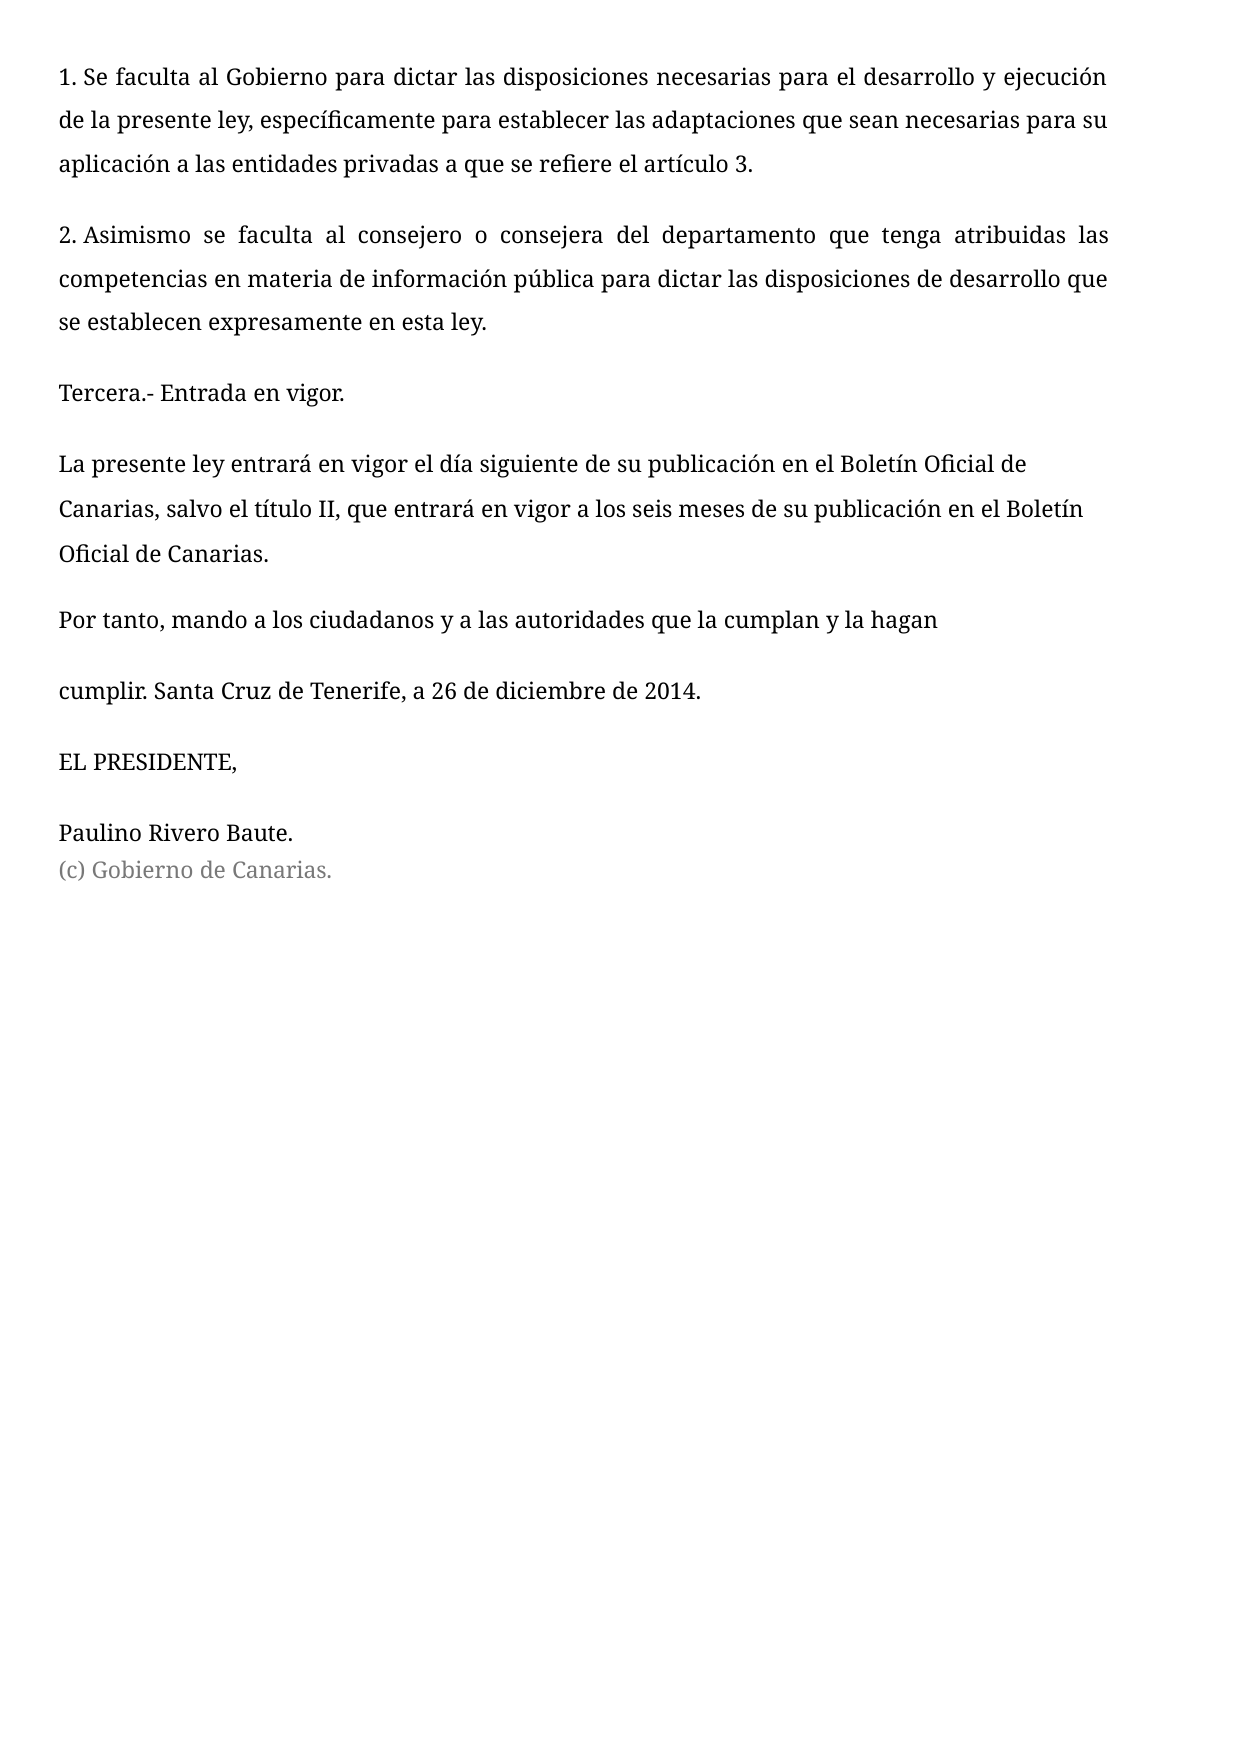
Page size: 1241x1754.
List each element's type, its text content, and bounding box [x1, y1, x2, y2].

text EL PRESIDENTE, [58, 746, 1121, 777]
list Asimismo se faculta al consejero o consejera del departamento que tenga atribuidas las competencias en materia de información pública para dictar las disposiciones de desarrollo que se establecen expresamente en esta ley. [58, 219, 1109, 337]
text (c) Gobierno de Canarias. [58, 854, 1121, 885]
text Por tanto, mando a los ciudadanos y a las autoridades que la cumplan y la hagan cumplir. Santa Cruz de Tenerife, a 26 de diciembre de 2014. [58, 604, 1011, 706]
text La presente ley entrará en vigor el día siguiente de su publicación en el Boletín Oficial de Canarias, salvo el título II, que entrará en vigor a los seis meses de su publicación en el Boletín Oficial de Canarias. [58, 448, 1121, 569]
list Se faculta al Gobierno para dictar las disposiciones necesarias para el desarrollo y ejecución de la presente ley, específicamente para establecer las adaptaciones que sean necesarias para su aplicación a las entidades privadas a que se refiere el artículo 3. [58, 60, 1109, 179]
text Paulino Rivero Baute. [58, 817, 1121, 848]
text Tercera.- Entrada en vigor. [58, 377, 1121, 408]
